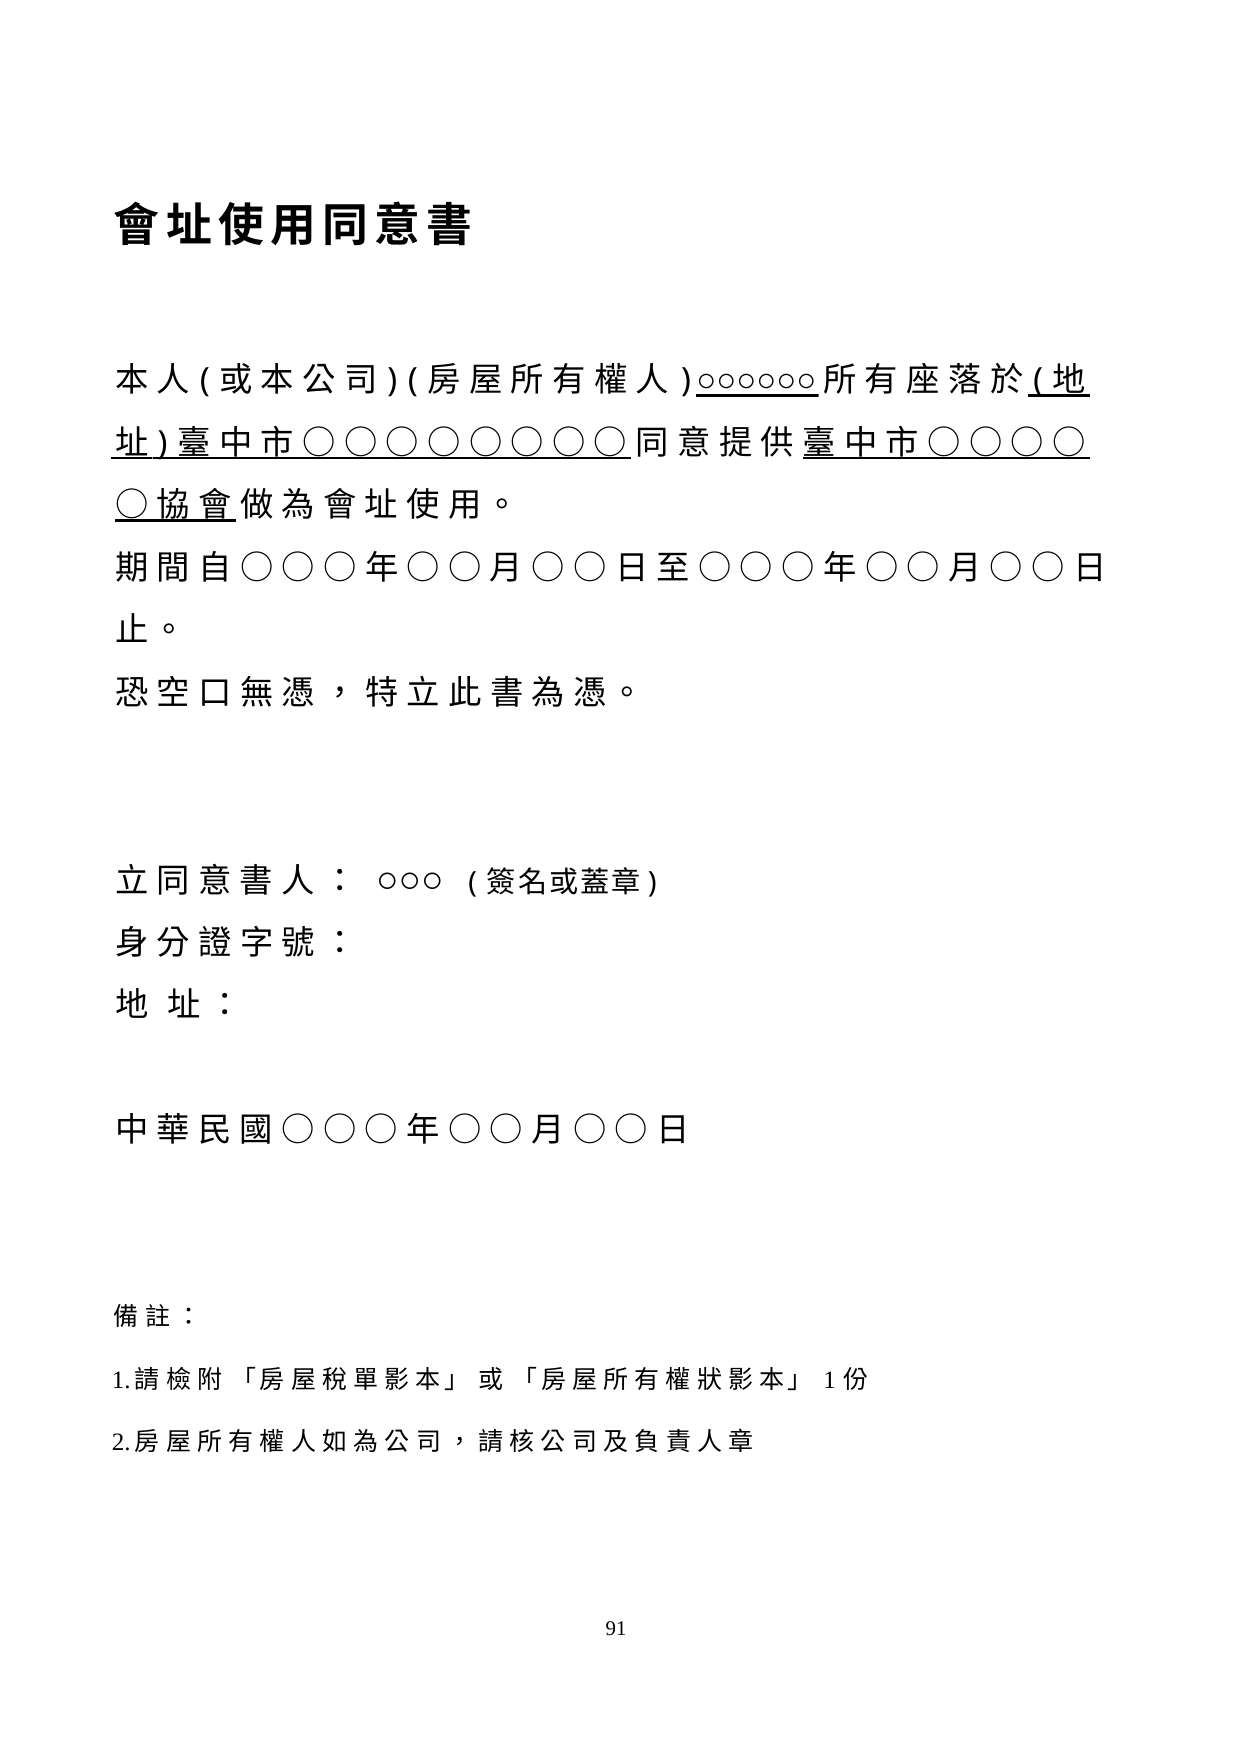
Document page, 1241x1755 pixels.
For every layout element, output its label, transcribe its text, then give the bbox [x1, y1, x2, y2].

text 2.房屋所有權人如為公司，請核公司及負責人章 [111, 1398, 1121, 1461]
text 備註： [111, 1273, 1121, 1336]
text 恐空口無憑，特立此書為憑。 [111, 648, 1121, 711]
text 1.請檢附「房屋稅單影本」或「房屋所有權狀影本」1份 [111, 1336, 1121, 1398]
subtitle 會址使用同意書 [111, 148, 1121, 273]
text 本人(或本公司)(房屋所有權人)○○○○○○所有座落於(地址)臺中市○○○○○○○○同意提供臺中市○○○○○協會做為會址使用。 [111, 336, 1121, 523]
text 期間自○○○年○○月○○日至○○○年○○月○○日止。 [111, 523, 1121, 648]
text 身分證字號： [111, 898, 1121, 961]
text 立同意書人： ○○○ (簽名或蓋章) [111, 836, 1121, 898]
text 地 址： [111, 961, 1121, 1023]
text 中華民國○○○年○○月○○日 [111, 1086, 1121, 1148]
